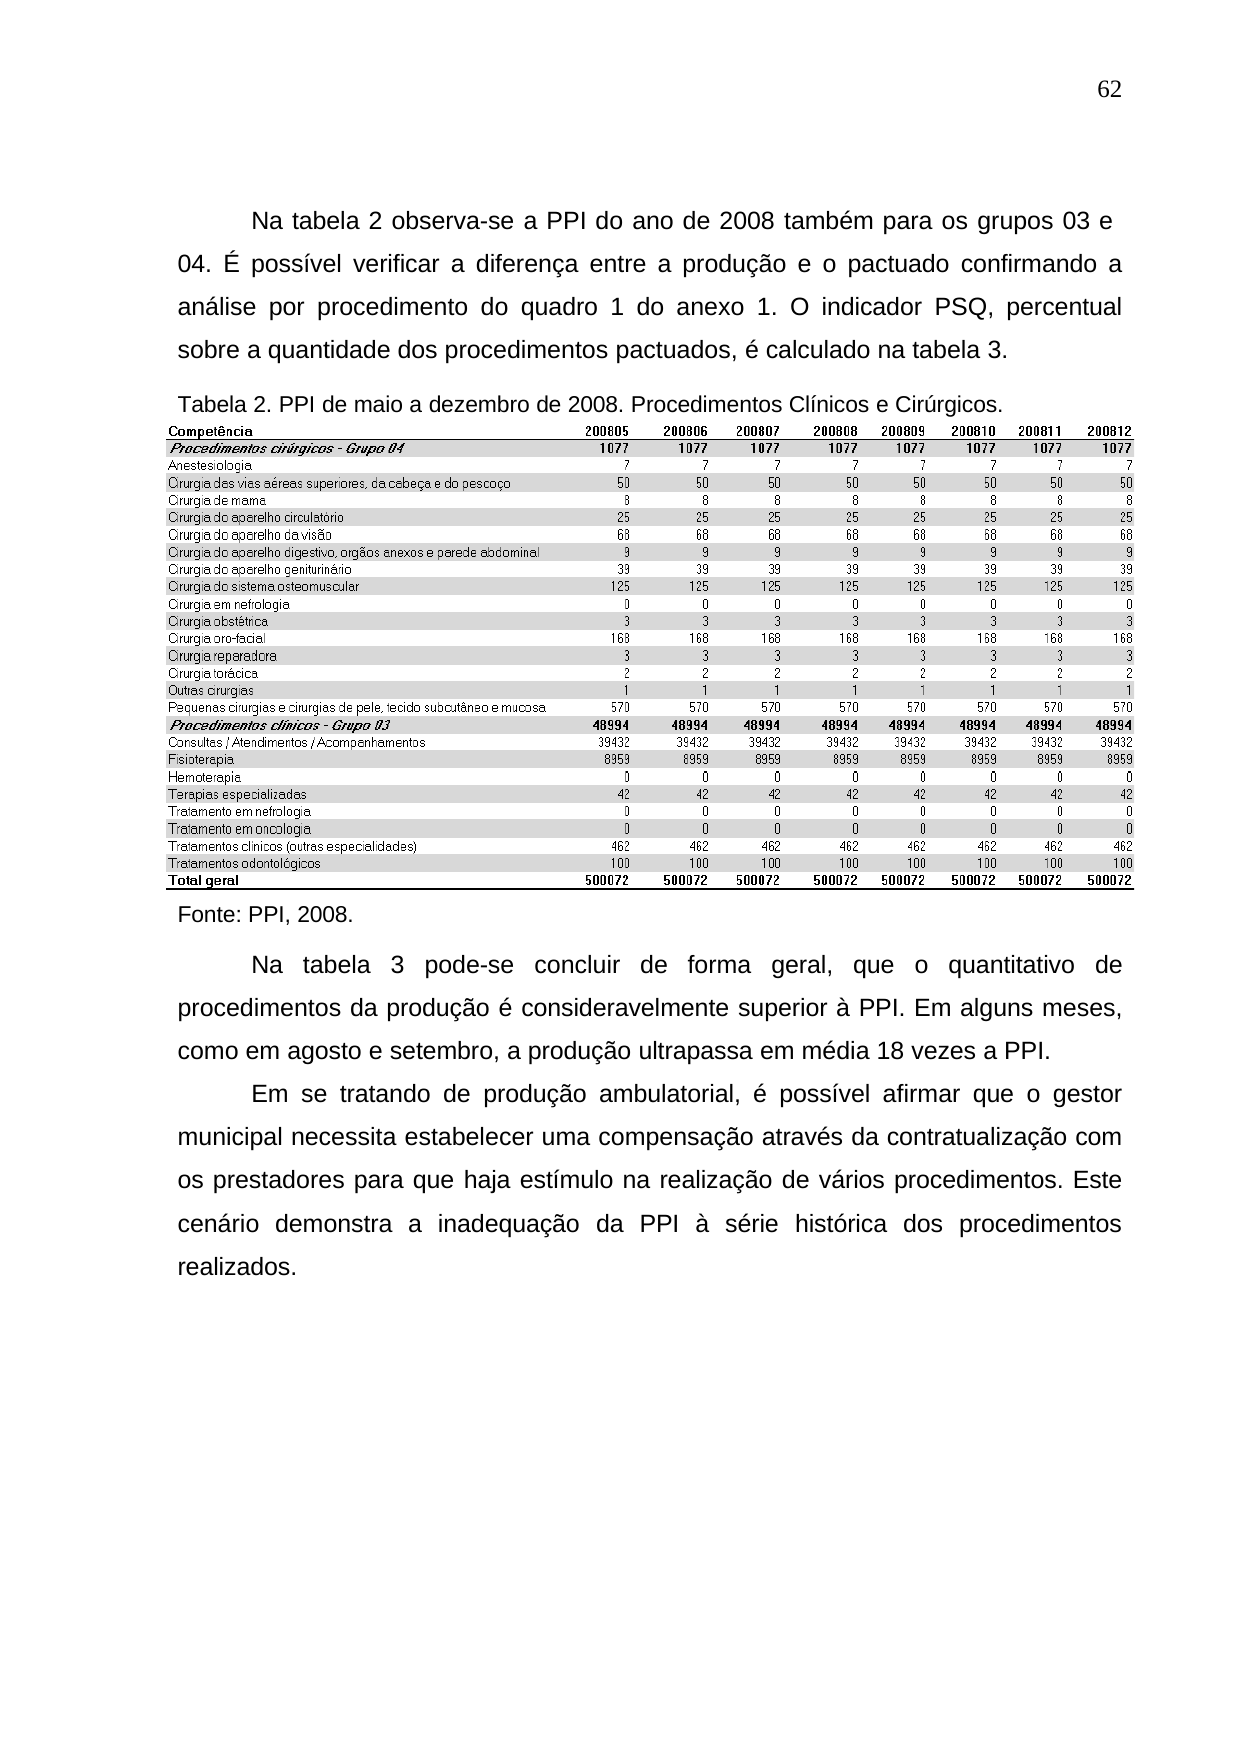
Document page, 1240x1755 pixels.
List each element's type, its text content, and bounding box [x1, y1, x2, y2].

text Na tabela 3 pode-se concluir de forma geral, que o quantitativo de procedimentos da produção é consideravelmente superior à PPI. Em alguns meses, como em agosto e setembro, a produção ultrapassa em média 18 vezes a PPI. [177, 950, 1122, 1064]
text Na tabela 2 observa-se a PPI do ano de 2008 também para os grupos 03 e [251, 206, 1148, 235]
text 04. É possível verificar a diferença entre a produção e o pactuado confirmando a análise por procedimento do quadro 1 do anexo 1. O indicador PSQ, percentual sobre a quantidade dos procedimentos pactuados, é calculado na tabela 3. [177, 249, 1123, 364]
text Tabela 2. PPI de maio a dezembro de 2008. Procedimentos Clínicos e Cirúrgicos. [177, 391, 1148, 418]
text Em se tratando de produção ambulatorial, é possível afirmar que o gestor municipal necessita estabelecer uma compensação através da contratualização com os prestadores para que haja estímulo na realização de vários procedimentos. Este cenário demonstra a inadequação da PPI à série histórica dos procedimentos realizados. [177, 1079, 1122, 1281]
text Fonte: PPI, 2008. [177, 901, 1148, 927]
